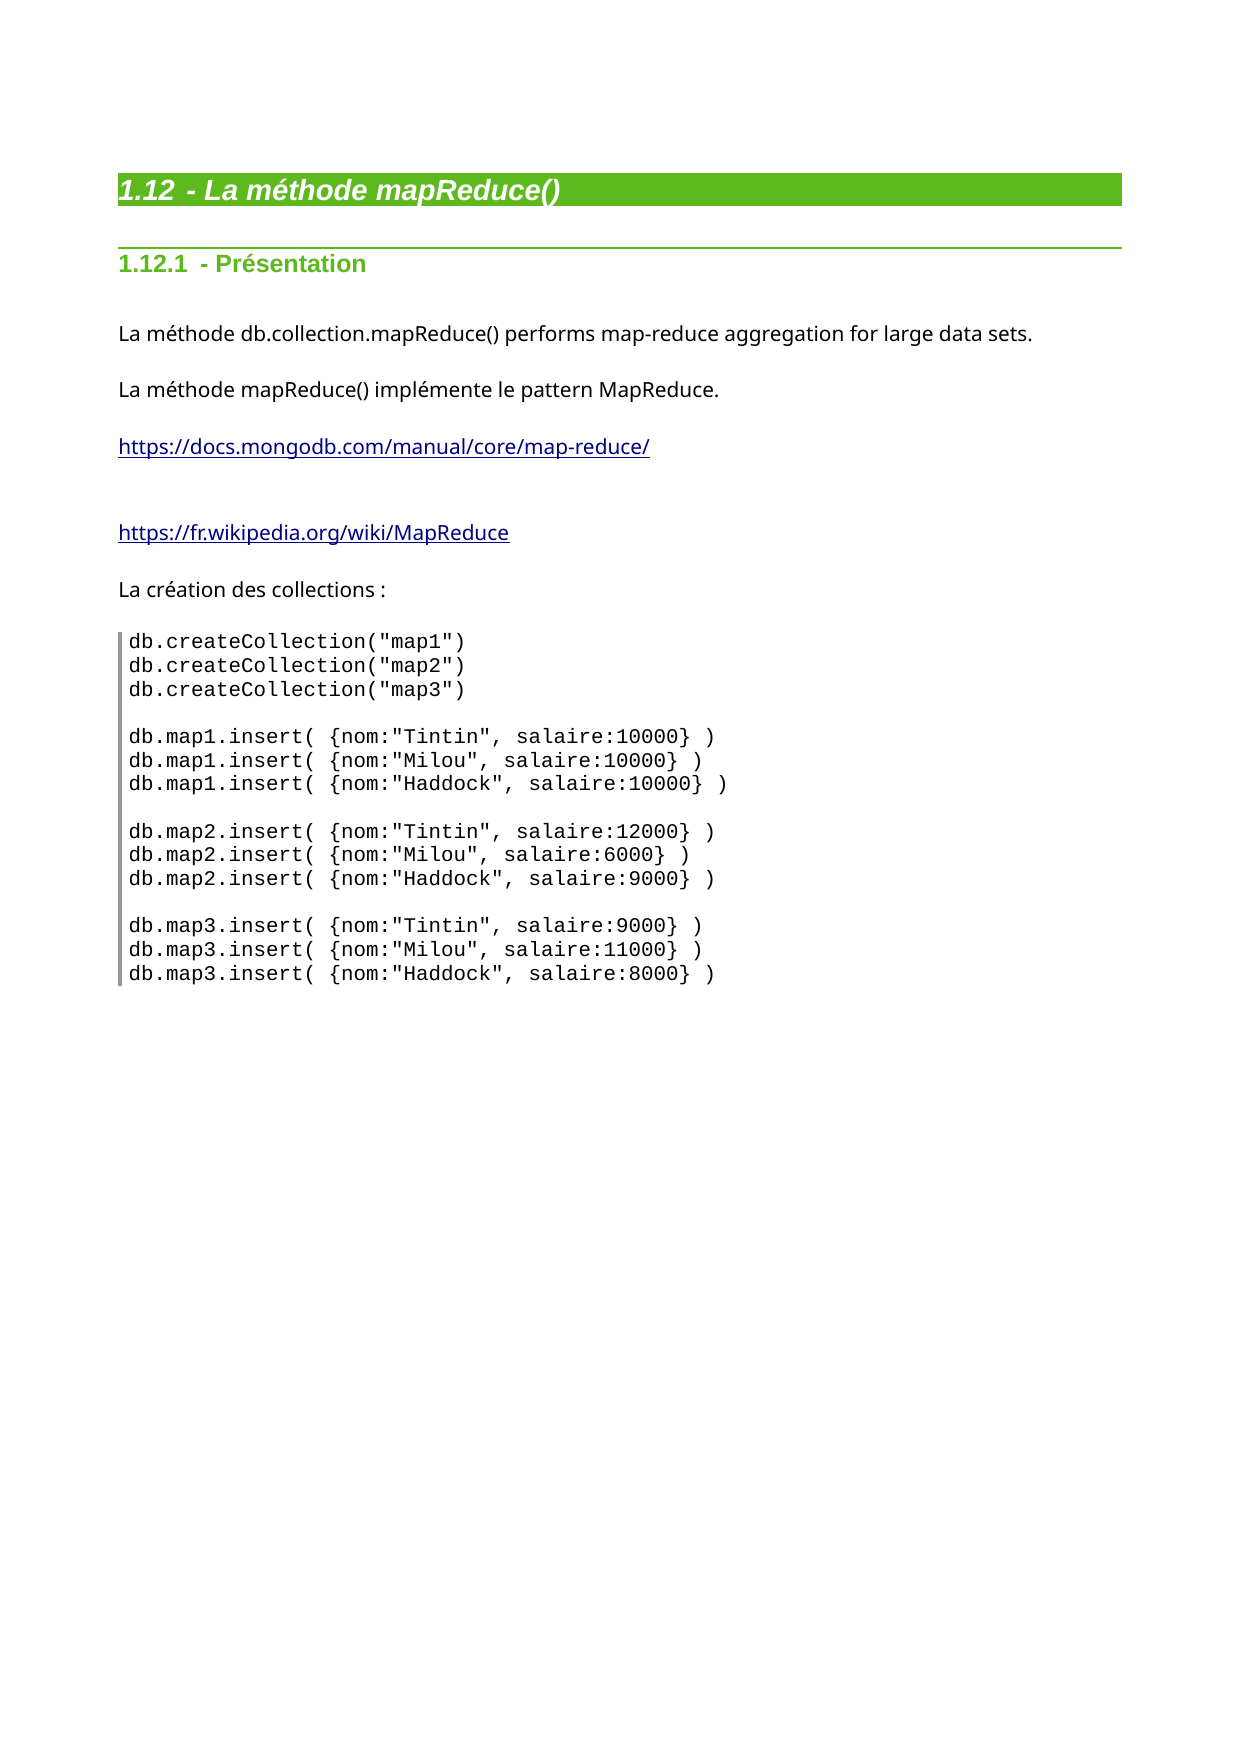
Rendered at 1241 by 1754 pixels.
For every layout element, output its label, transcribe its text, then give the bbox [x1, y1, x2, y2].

text db.map1.insert( {nom:"Haddock", salaire:10000} ) [122, 773, 1122, 797]
text db.createCollection("map3") [122, 679, 1122, 702]
text La méthode db.collection.mapReduce() performs map-reduce aggregation for large data sets. [118, 319, 1122, 347]
text db.map3.insert( {nom:"Milou", salaire:11000} ) [122, 939, 1122, 963]
text https://fr.wikipedia.org/wiki/MapReduce [118, 518, 1122, 546]
text db.map2.insert( {nom:"Haddock", salaire:9000} ) [122, 868, 1122, 892]
text db.map3.insert( {nom:"Haddock", salaire:8000} ) [122, 963, 1122, 986]
text db.map1.insert( {nom:"Tintin", salaire:10000} ) [122, 726, 1122, 750]
text La méthode mapReduce() implémente le pattern MapReduce. [118, 376, 1122, 404]
text db.map2.insert( {nom:"Milou", salaire:6000} ) [122, 844, 1122, 868]
text db.map2.insert( {nom:"Tintin", salaire:12000} ) [122, 821, 1122, 844]
subtitle - Présentation [118, 249, 1122, 278]
text La création des collections : [118, 575, 1122, 603]
text db.map3.insert( {nom:"Tintin", salaire:9000} ) [122, 915, 1122, 939]
subtitle - La méthode mapReduce() [118, 173, 1122, 206]
text db.createCollection("map2") [122, 655, 1122, 679]
text https://docs.mongodb.com/manual/core/map-reduce/ [118, 432, 1122, 461]
text db.map1.insert( {nom:"Milou", salaire:10000} ) [122, 750, 1122, 773]
text db.createCollection("map1") [122, 632, 1122, 655]
